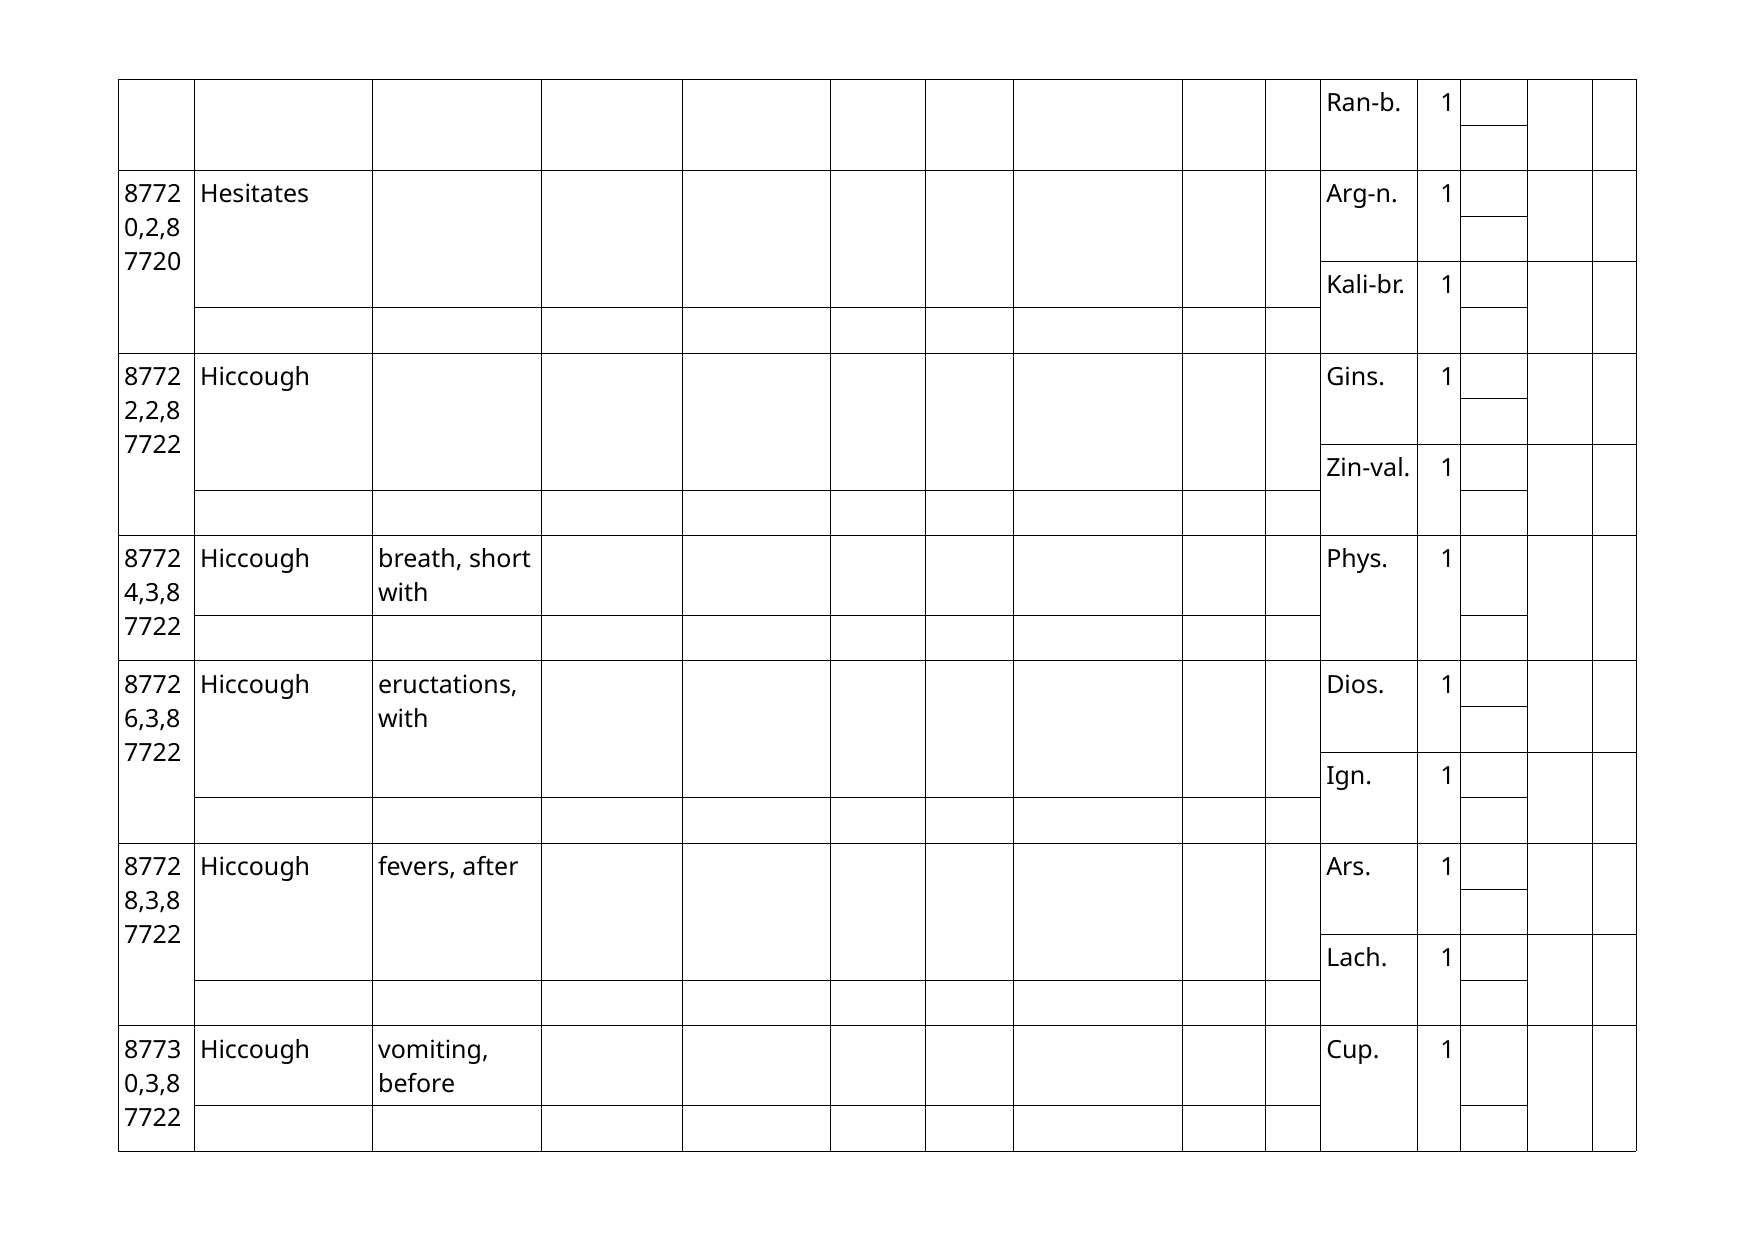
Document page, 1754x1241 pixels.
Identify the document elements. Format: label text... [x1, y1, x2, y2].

table_cell 1 [1418, 80, 1460, 170]
table_cell Gins. [1321, 354, 1417, 444]
table_cell [373, 798, 541, 843]
table_cell Zin-val. [1321, 445, 1417, 535]
table_cell [683, 491, 830, 535]
table_cell [831, 536, 925, 615]
table_cell [542, 536, 682, 615]
table_cell [1014, 536, 1182, 615]
table_cell [1266, 981, 1320, 1025]
table_cell [1593, 80, 1636, 170]
table_cell [683, 616, 830, 660]
table_cell 1 [1418, 661, 1460, 752]
table_cell 87722,2,87722 [119, 354, 194, 535]
table_cell eructations, with [373, 661, 541, 797]
table_cell [926, 1106, 1013, 1151]
table_cell [1461, 661, 1527, 706]
table_cell [831, 308, 925, 353]
table_cell [1266, 308, 1320, 353]
table_cell [1461, 707, 1527, 752]
table_cell [1461, 171, 1527, 216]
table_cell [1593, 354, 1636, 444]
table_cell [683, 171, 830, 307]
table_cell 87726,3,87722 [119, 661, 194, 843]
table_cell [1528, 844, 1592, 934]
table_cell [195, 491, 372, 535]
table_cell [1461, 126, 1527, 170]
table_cell [1014, 798, 1182, 843]
table_cell [1014, 616, 1182, 660]
table_cell Kali-br. [1321, 262, 1417, 353]
table_cell [1183, 536, 1265, 615]
table_cell [373, 981, 541, 1025]
table_cell 1 [1418, 844, 1460, 934]
table_cell [1266, 171, 1320, 307]
table_cell [1183, 798, 1265, 843]
table_cell [683, 1106, 830, 1151]
table_cell [1461, 491, 1527, 535]
table_cell [1461, 1106, 1527, 1151]
table_cell Ars. [1321, 844, 1417, 934]
table_cell [542, 354, 682, 489]
table_cell [195, 308, 372, 353]
table_cell [1014, 981, 1182, 1025]
table_cell [1183, 844, 1265, 980]
table_cell [1461, 798, 1527, 843]
table_cell [683, 661, 830, 797]
table_cell [1528, 661, 1592, 752]
table_cell [1014, 171, 1182, 307]
table_cell [1183, 981, 1265, 1025]
table_cell [831, 491, 925, 535]
table_cell [1266, 80, 1320, 170]
table_cell [1183, 491, 1265, 535]
table_cell Lach. [1321, 935, 1417, 1025]
table_cell [542, 308, 682, 353]
table_cell [1461, 80, 1527, 124]
table_cell [542, 1026, 682, 1105]
table_cell [1183, 308, 1265, 353]
table_cell [195, 798, 372, 843]
table_cell [1461, 753, 1527, 797]
table_cell [542, 661, 682, 797]
table_cell [542, 981, 682, 1025]
table_cell [926, 798, 1013, 843]
table_cell [926, 354, 1013, 489]
table_cell Arg-n. [1321, 171, 1417, 261]
table_cell [1014, 661, 1182, 797]
table_cell breath, short with [373, 536, 541, 615]
table_cell [195, 1106, 372, 1151]
table_cell [831, 798, 925, 843]
table_cell Cup. [1321, 1026, 1417, 1151]
table_cell 87730,3,87722 [119, 1026, 194, 1151]
table_cell [373, 616, 541, 660]
table_cell [683, 1026, 830, 1105]
table_cell [373, 1106, 541, 1151]
table_cell [1461, 445, 1527, 489]
table_cell [542, 844, 682, 980]
table_cell Hiccough [195, 354, 372, 489]
table_cell Hiccough [195, 661, 372, 797]
table_cell 1 [1418, 445, 1460, 535]
table_cell [683, 798, 830, 843]
table_cell [831, 1026, 925, 1105]
table_cell [373, 80, 541, 170]
table_cell fevers, after [373, 844, 541, 980]
table_cell 1 [1418, 1026, 1460, 1151]
table_cell [1461, 1026, 1527, 1105]
table_cell [1183, 171, 1265, 307]
table_cell Hiccough [195, 1026, 372, 1105]
table_cell [926, 844, 1013, 980]
table_cell [1461, 844, 1527, 888]
table_cell [542, 80, 682, 170]
table_cell [542, 798, 682, 843]
table_cell [1183, 354, 1265, 489]
table_cell [831, 354, 925, 489]
table_cell [1461, 890, 1527, 934]
table_cell [373, 171, 541, 307]
table_cell [683, 308, 830, 353]
table_cell [1461, 308, 1527, 353]
table_cell [1593, 445, 1636, 535]
table_cell [1461, 935, 1527, 980]
table_cell [1266, 354, 1320, 489]
table_cell [831, 80, 925, 170]
table_cell [926, 80, 1013, 170]
table_cell [926, 616, 1013, 660]
table_cell [1461, 616, 1527, 660]
table_cell [683, 981, 830, 1025]
table_cell 87728,3,87722 [119, 844, 194, 1025]
table_cell [1461, 981, 1527, 1025]
table_cell vomiting, before [373, 1026, 541, 1105]
table_cell [542, 616, 682, 660]
table_cell Ign. [1321, 753, 1417, 843]
table_cell [1014, 1106, 1182, 1151]
table_cell 87724,3,87722 [119, 536, 194, 660]
table_cell [1266, 798, 1320, 843]
table_cell [1528, 80, 1592, 170]
table_cell [1183, 616, 1265, 660]
table_cell [1266, 491, 1320, 535]
table_cell Hiccough [195, 844, 372, 980]
table_cell [1593, 935, 1636, 1025]
table_cell [542, 171, 682, 307]
table_cell Hesitates [195, 171, 372, 307]
table_cell [1266, 616, 1320, 660]
table_cell [1266, 844, 1320, 980]
table_cell 1 [1418, 171, 1460, 261]
table_cell [926, 1026, 1013, 1105]
table_cell Ran-b. [1321, 80, 1417, 170]
table_cell [831, 981, 925, 1025]
table_cell [926, 536, 1013, 615]
table_cell [1183, 80, 1265, 170]
table_cell [542, 1106, 682, 1151]
table_cell [1593, 1026, 1636, 1151]
table_cell 1 [1418, 935, 1460, 1025]
table_cell [1461, 399, 1527, 444]
table_cell 1 [1418, 536, 1460, 660]
table_cell [1593, 171, 1636, 261]
table_cell [1014, 1026, 1182, 1105]
table_cell [1014, 308, 1182, 353]
table_cell [926, 981, 1013, 1025]
table_cell [1014, 491, 1182, 535]
table_cell [1461, 354, 1527, 398]
table_cell [1593, 753, 1636, 843]
table_cell [831, 616, 925, 660]
table_cell [1266, 661, 1320, 797]
table_cell 1 [1418, 354, 1460, 444]
table_cell [1014, 354, 1182, 489]
table_cell [926, 491, 1013, 535]
table_cell [831, 1106, 925, 1151]
table_cell [1461, 217, 1527, 261]
table_cell [542, 491, 682, 535]
table_cell [119, 80, 194, 170]
table_cell Phys. [1321, 536, 1417, 660]
table_cell [831, 661, 925, 797]
table_cell [1528, 354, 1592, 444]
table_cell [926, 171, 1013, 307]
table_cell [1593, 661, 1636, 752]
table_cell [1528, 536, 1592, 660]
table_cell 87720,2,87720 [119, 171, 194, 353]
table_cell [683, 80, 830, 170]
table_cell [1593, 262, 1636, 353]
table_cell 1 [1418, 262, 1460, 353]
table_cell [1593, 536, 1636, 660]
table_cell [1528, 445, 1592, 535]
table_cell Dios. [1321, 661, 1417, 752]
table_cell [195, 80, 372, 170]
table_cell [683, 844, 830, 980]
table_cell [831, 171, 925, 307]
table_cell [1266, 1106, 1320, 1151]
table_cell [1461, 262, 1527, 307]
table_cell [1266, 536, 1320, 615]
table_cell [1528, 753, 1592, 843]
table_cell [373, 354, 541, 489]
table_cell [195, 616, 372, 660]
table_cell Hiccough [195, 536, 372, 615]
table_cell [1183, 1026, 1265, 1105]
table_cell [1528, 171, 1592, 261]
table_cell [1461, 536, 1527, 615]
table_cell [195, 981, 372, 1025]
table_cell [831, 844, 925, 980]
table_cell [373, 308, 541, 353]
table_cell [1014, 80, 1182, 170]
table_cell [1528, 262, 1592, 353]
table_cell [1183, 661, 1265, 797]
table_cell [1528, 1026, 1592, 1151]
table_cell [373, 491, 541, 535]
table_cell [683, 354, 830, 489]
table_cell [1593, 844, 1636, 934]
table_cell [1266, 1026, 1320, 1105]
table_cell [683, 536, 830, 615]
table_cell [926, 661, 1013, 797]
table_cell [1014, 844, 1182, 980]
table_cell [926, 308, 1013, 353]
table_cell [1528, 935, 1592, 1025]
table_cell 1 [1418, 753, 1460, 843]
table_cell [1183, 1106, 1265, 1151]
